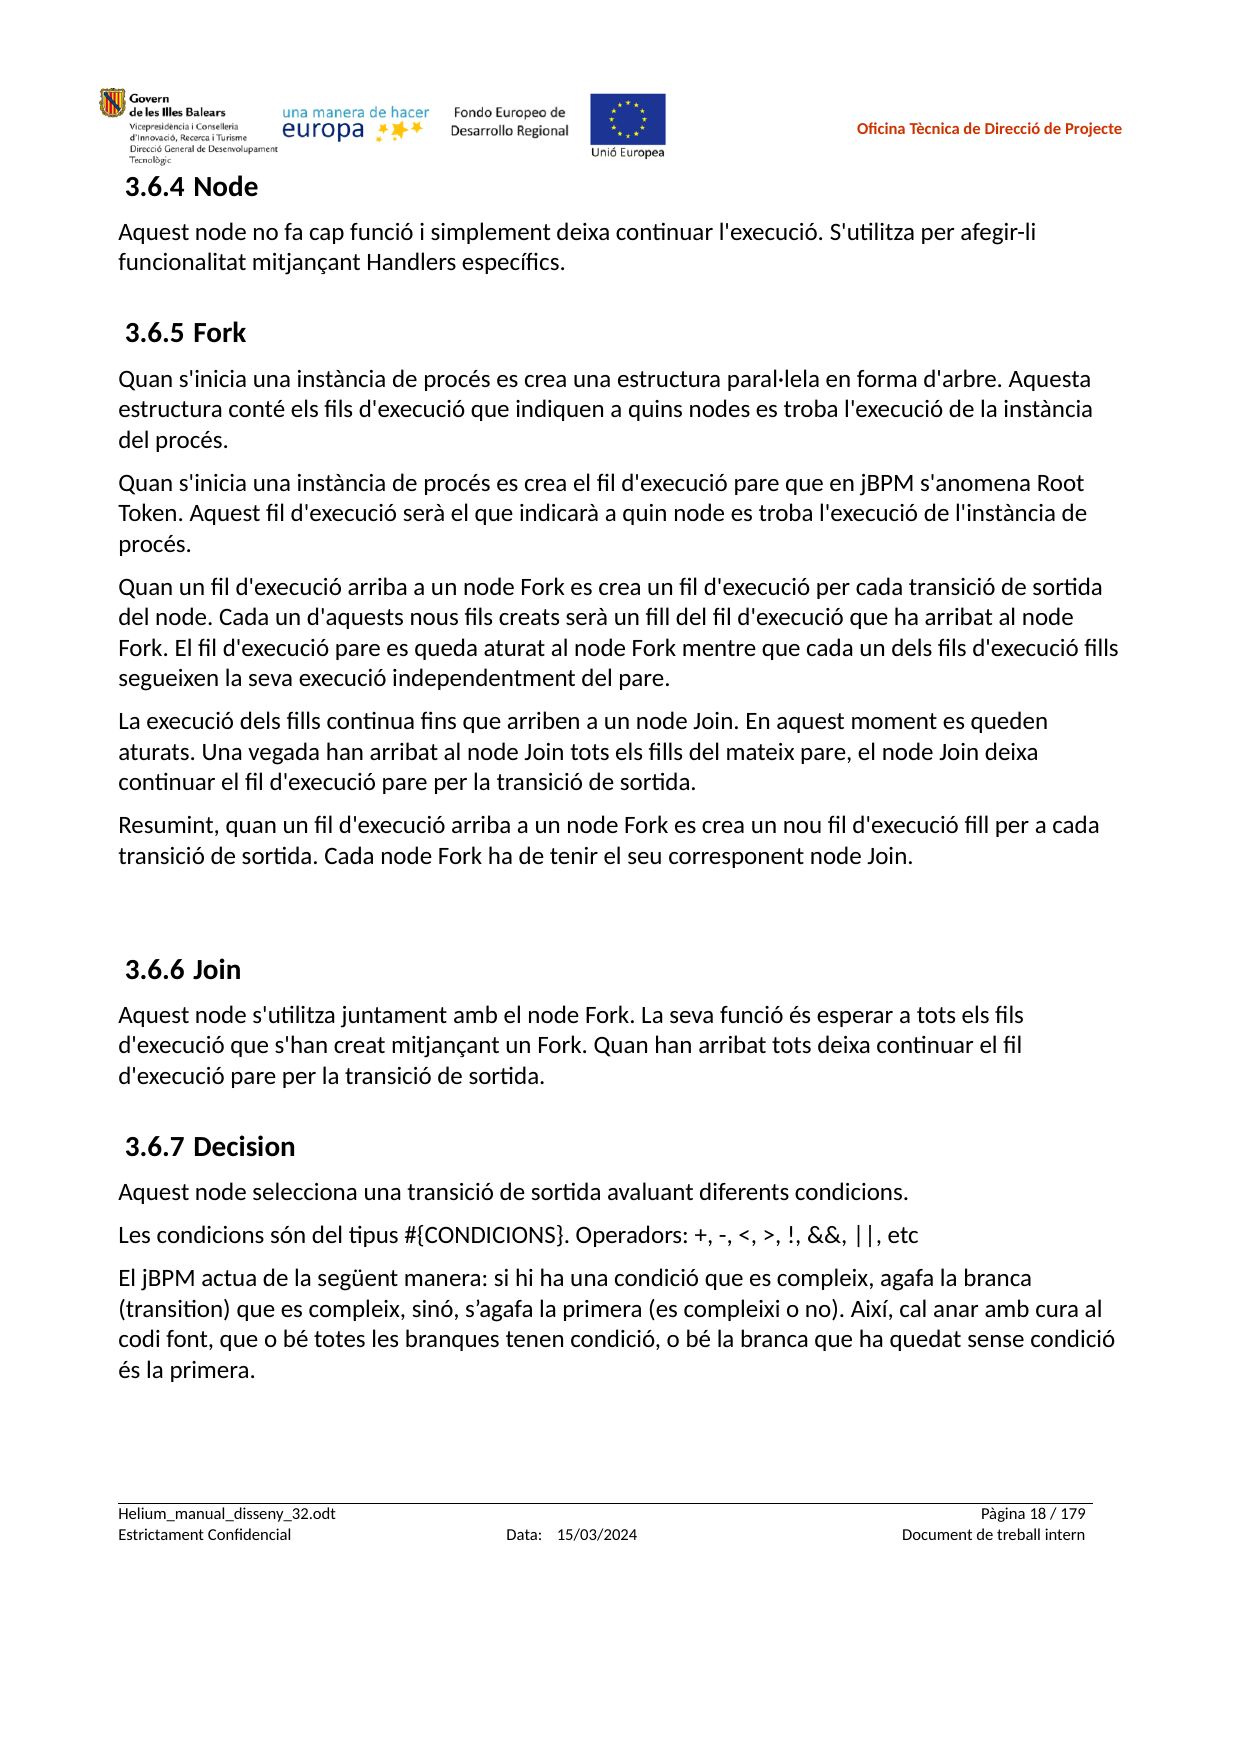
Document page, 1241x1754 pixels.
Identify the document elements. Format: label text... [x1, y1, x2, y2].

text Les condicions són del tipus #{CONDICIONS}. Operadors: +, -, <, >, !, &&, ||, etc [118, 1219, 1122, 1250]
subtitle Node [118, 168, 1122, 203]
text La execució dels fills continua fins que arriben a un node Join. En aquest moment es queden aturats. Una vegada han arribat al node Join tots els fills del mateix pare, el node Join deixa continuar el fil d'execució pare per la transició de sortida. [118, 705, 1122, 797]
text Aquest node s'utilitza juntament amb el node Fork. La seva funció és esperar a tots els fils d'execució que s'han creat mitjançant un Fork. Quan han arribat tots deixa continuar el fil d'execució pare per la transició de sortida. [118, 999, 1122, 1091]
text Aquest node selecciona una transició de sortida avaluant diferents condicions. [118, 1176, 1122, 1207]
picture [99, 87, 668, 166]
text El jBPM actua de la següent manera: si hi ha una condició que es compleix, agafa la branca (transition) que es compleix, sinó, s’agafa la primera (es compleixi o no). Així, cal anar amb cura al codi font, que o bé totes les branques tenen condició, o bé la branca que ha quedat sense condició és la primera. [118, 1262, 1122, 1384]
text Aquest node no fa cap funció i simplement deixa continuar l'execució. S'utilitza per afegir-li funcionalitat mitjançant Handlers específics. [118, 216, 1122, 277]
text Quan s'inicia una instància de procés es crea una estructura paral·lela en forma d'arbre. Aquesta estructura conté els fils d'execució que indiquen a quins nodes es troba l'execució de la instància del procés. [118, 363, 1122, 454]
subtitle Decision [118, 1128, 1122, 1164]
subtitle Join [118, 951, 1122, 987]
text Resumint, quan un fil d'execució arriba a un node Fork es crea un nou fil d'execució fill per a cada transició de sortida. Cada node Fork ha de tenir el seu corresponent node Join. [118, 809, 1122, 871]
text Quan un fil d'execució arriba a un node Fork es crea un fil d'execució per cada transició de sortida del node. Cada un d'aquests nous fils creats serà un fill del fil d'execució que ha arribat al node Fork. El fil d'execució pare es queda aturat al node Fork mentre que cada un dels fils d'execució fills segueixen la seva execució independentment del pare. [118, 571, 1122, 693]
text Quan s'inicia una instància de procés es crea el fil d'execució pare que en jBPM s'anomena Root Token. Aquest fil d'execució serà el que indicarà a quin node es troba l'execució de l'instància de procés. [118, 467, 1122, 558]
subtitle Fork [118, 314, 1122, 350]
